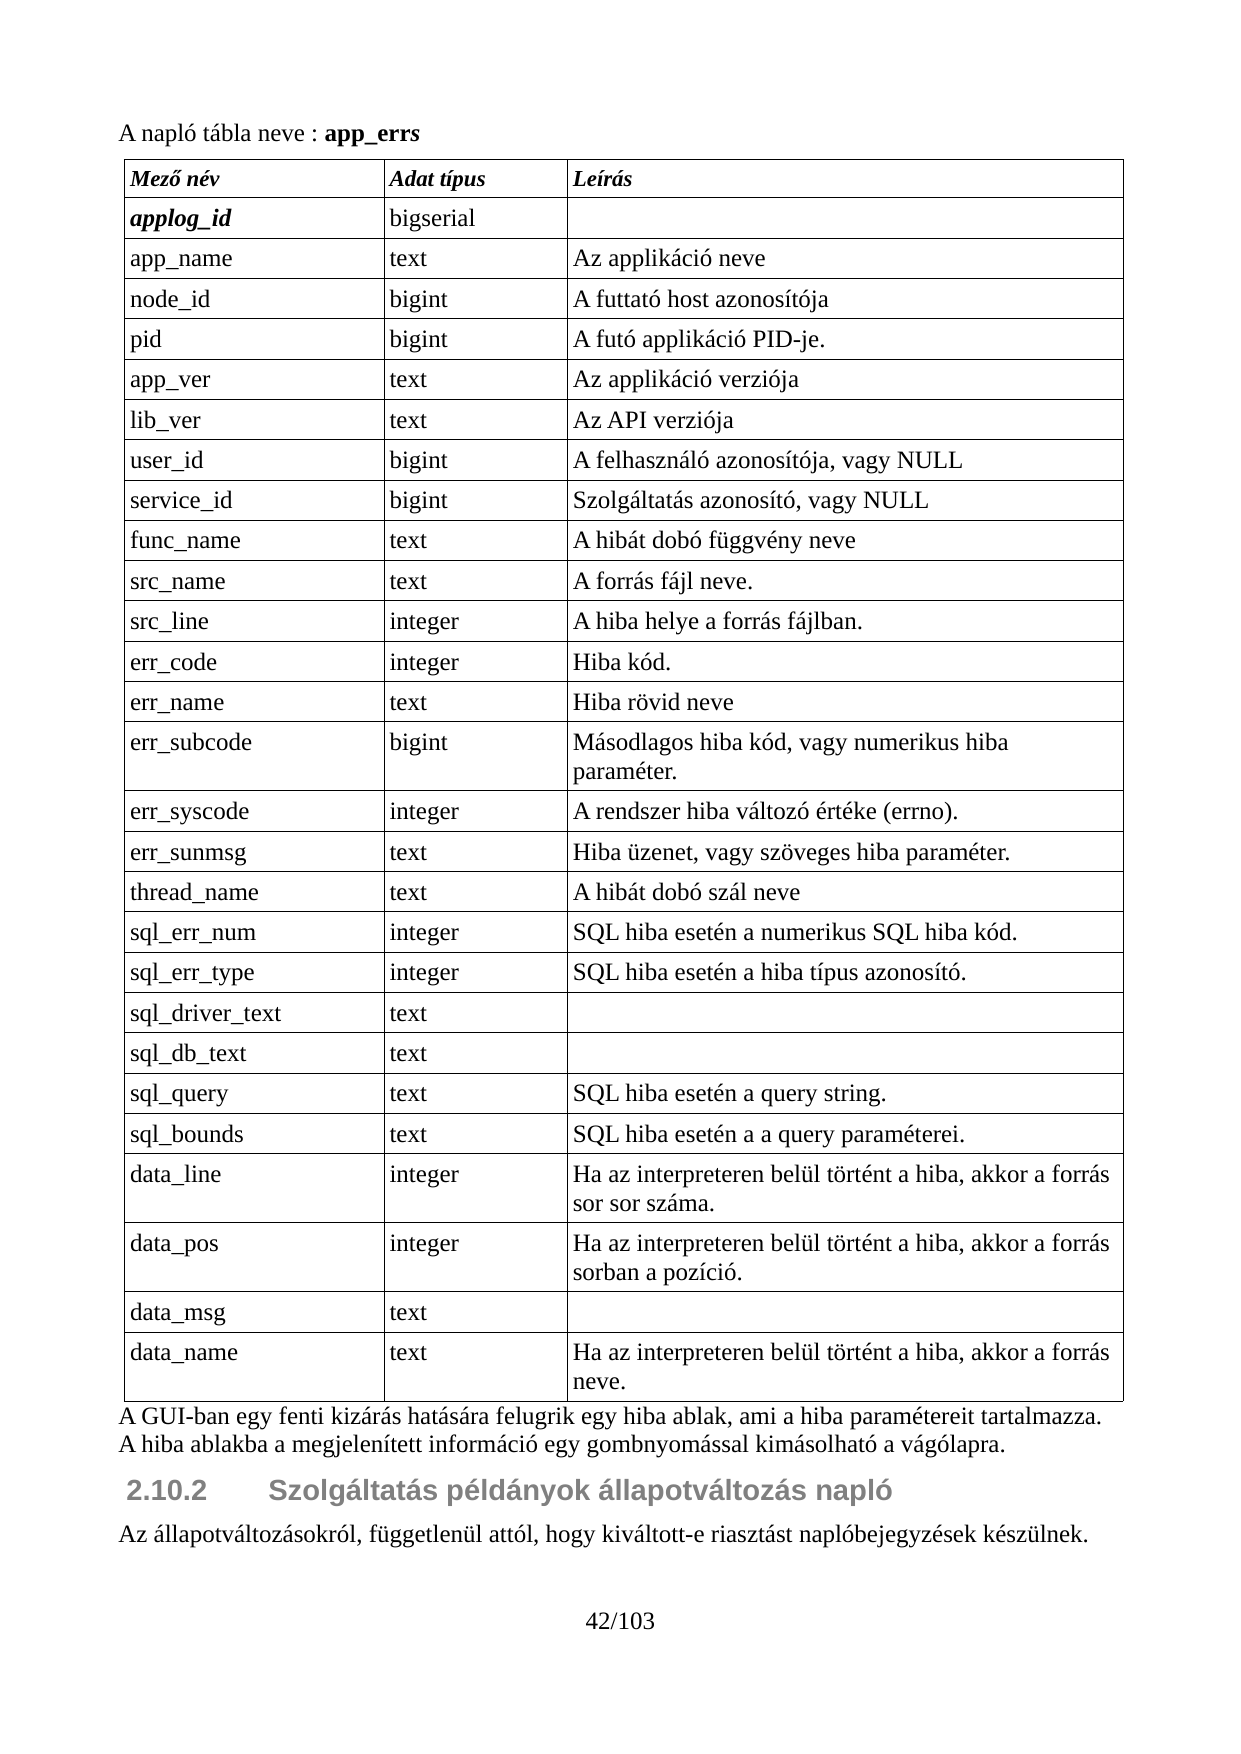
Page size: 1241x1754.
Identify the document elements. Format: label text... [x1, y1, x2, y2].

table_cell Ha az interpreteren belül történt a hiba, akkor a forrás sor sor száma. [568, 1154, 1123, 1222]
table_cell err_syscode [125, 791, 384, 831]
table_cell bigint [385, 440, 567, 479]
table_cell Hiba üzenet, vagy szöveges hiba paraméter. [568, 832, 1123, 871]
table_cell text [385, 682, 567, 721]
table_cell integer [385, 642, 567, 681]
table_cell text [385, 1333, 567, 1401]
table_cell err_sunmsg [125, 832, 384, 871]
text A napló tábla neve : app_errs [118, 118, 1122, 147]
table_cell Hiba rövid neve [568, 682, 1123, 721]
table_cell A felhasználó azonosítója, vagy NULL [568, 440, 1123, 479]
table_cell sql_err_num [125, 912, 384, 952]
table_cell bigint [385, 279, 567, 318]
table_cell bigint [385, 722, 567, 790]
table_cell user_id [125, 440, 384, 479]
table_cell integer [385, 953, 567, 992]
table_cell A hibát dobó szál neve [568, 872, 1123, 911]
table_cell service_id [125, 481, 384, 520]
table_cell src_line [125, 601, 384, 641]
table_cell func_name [125, 521, 384, 560]
table_cell [568, 993, 1123, 1032]
table_cell text [385, 561, 567, 600]
text Az állapotváltozásokról, függetlenül attól, hogy kiváltott-e riasztást naplóbejegyzések készülnek. [118, 1519, 1122, 1548]
table_cell data_line [125, 1154, 384, 1222]
table_cell SQL hiba esetén a hiba típus azonosító. [568, 953, 1123, 992]
table_cell A futó applikáció PID-je. [568, 319, 1123, 358]
table_cell text [385, 1292, 567, 1332]
table_cell src_name [125, 561, 384, 600]
table_cell [568, 198, 1123, 238]
table_cell A hiba helye a forrás fájlban. [568, 601, 1123, 641]
table_cell text [385, 360, 567, 399]
table_cell A rendszer hiba változó értéke (errno). [568, 791, 1123, 831]
table_cell integer [385, 1154, 567, 1222]
table_cell app_name [125, 239, 384, 278]
table_cell integer [385, 601, 567, 641]
table_cell err_code [125, 642, 384, 681]
table_cell text [385, 521, 567, 560]
table_cell sql_db_text [125, 1033, 384, 1073]
table_cell text [385, 872, 567, 911]
table_cell sql_query [125, 1074, 384, 1113]
table_cell sql_bounds [125, 1114, 384, 1153]
table_cell A futtató host azonosítója [568, 279, 1123, 318]
table_cell applog_id [125, 198, 384, 238]
table_cell Ha az interpreteren belül történt a hiba, akkor a forrás neve. [568, 1333, 1123, 1401]
table_cell sql_err_type [125, 953, 384, 992]
table_cell pid [125, 319, 384, 358]
table_cell text [385, 1033, 567, 1073]
table_cell Az applikáció verziója [568, 360, 1123, 399]
table_cell err_name [125, 682, 384, 721]
table_cell [568, 1292, 1123, 1332]
table_cell sql_driver_text [125, 993, 384, 1032]
table_cell err_subcode [125, 722, 384, 790]
table_cell data_name [125, 1333, 384, 1401]
table_cell integer [385, 791, 567, 831]
table_cell Az applikáció neve [568, 239, 1123, 278]
table_cell text [385, 993, 567, 1032]
table_cell Másodlagos hiba kód, vagy numerikus hiba paraméter. [568, 722, 1123, 790]
subtitle Szolgáltatás példányok állapotváltozás napló [118, 1473, 1122, 1506]
table_cell Az API verziója [568, 400, 1123, 439]
table_header Leírás [568, 160, 1123, 197]
table_cell SQL hiba esetén a numerikus SQL hiba kód. [568, 912, 1123, 952]
table_cell bigint [385, 481, 567, 520]
table_cell data_msg [125, 1292, 384, 1332]
table_cell [568, 1033, 1123, 1073]
table_cell bigint [385, 319, 567, 358]
text A GUI-ban egy fenti kizárás hatására felugrik egy hiba ablak, ami a hiba paramétereit tartalmazza. A hiba ablakba a megjelenített információ egy gombnyomással kimásolható a vágólapra. [118, 1401, 1122, 1458]
table_cell app_ver [125, 360, 384, 399]
table_cell data_pos [125, 1223, 384, 1291]
table_cell integer [385, 1223, 567, 1291]
table_cell node_id [125, 279, 384, 318]
table_cell integer [385, 912, 567, 952]
table_cell lib_ver [125, 400, 384, 439]
table_cell text [385, 239, 567, 278]
table_cell bigserial [385, 198, 567, 238]
table_cell thread_name [125, 872, 384, 911]
table_cell SQL hiba esetén a query string. [568, 1074, 1123, 1113]
table_cell text [385, 1114, 567, 1153]
table_cell A forrás fájl neve. [568, 561, 1123, 600]
table_cell A hibát dobó függvény neve [568, 521, 1123, 560]
table_cell text [385, 1074, 567, 1113]
table_header Adat típus [385, 160, 567, 197]
table_cell Ha az interpreteren belül történt a hiba, akkor a forrás sorban a pozíció. [568, 1223, 1123, 1291]
table_header Mező név [125, 160, 384, 197]
table_cell text [385, 400, 567, 439]
table_cell text [385, 832, 567, 871]
table_cell Hiba kód. [568, 642, 1123, 681]
table_cell SQL hiba esetén a a query paraméterei. [568, 1114, 1123, 1153]
table_cell Szolgáltatás azonosító, vagy NULL [568, 481, 1123, 520]
